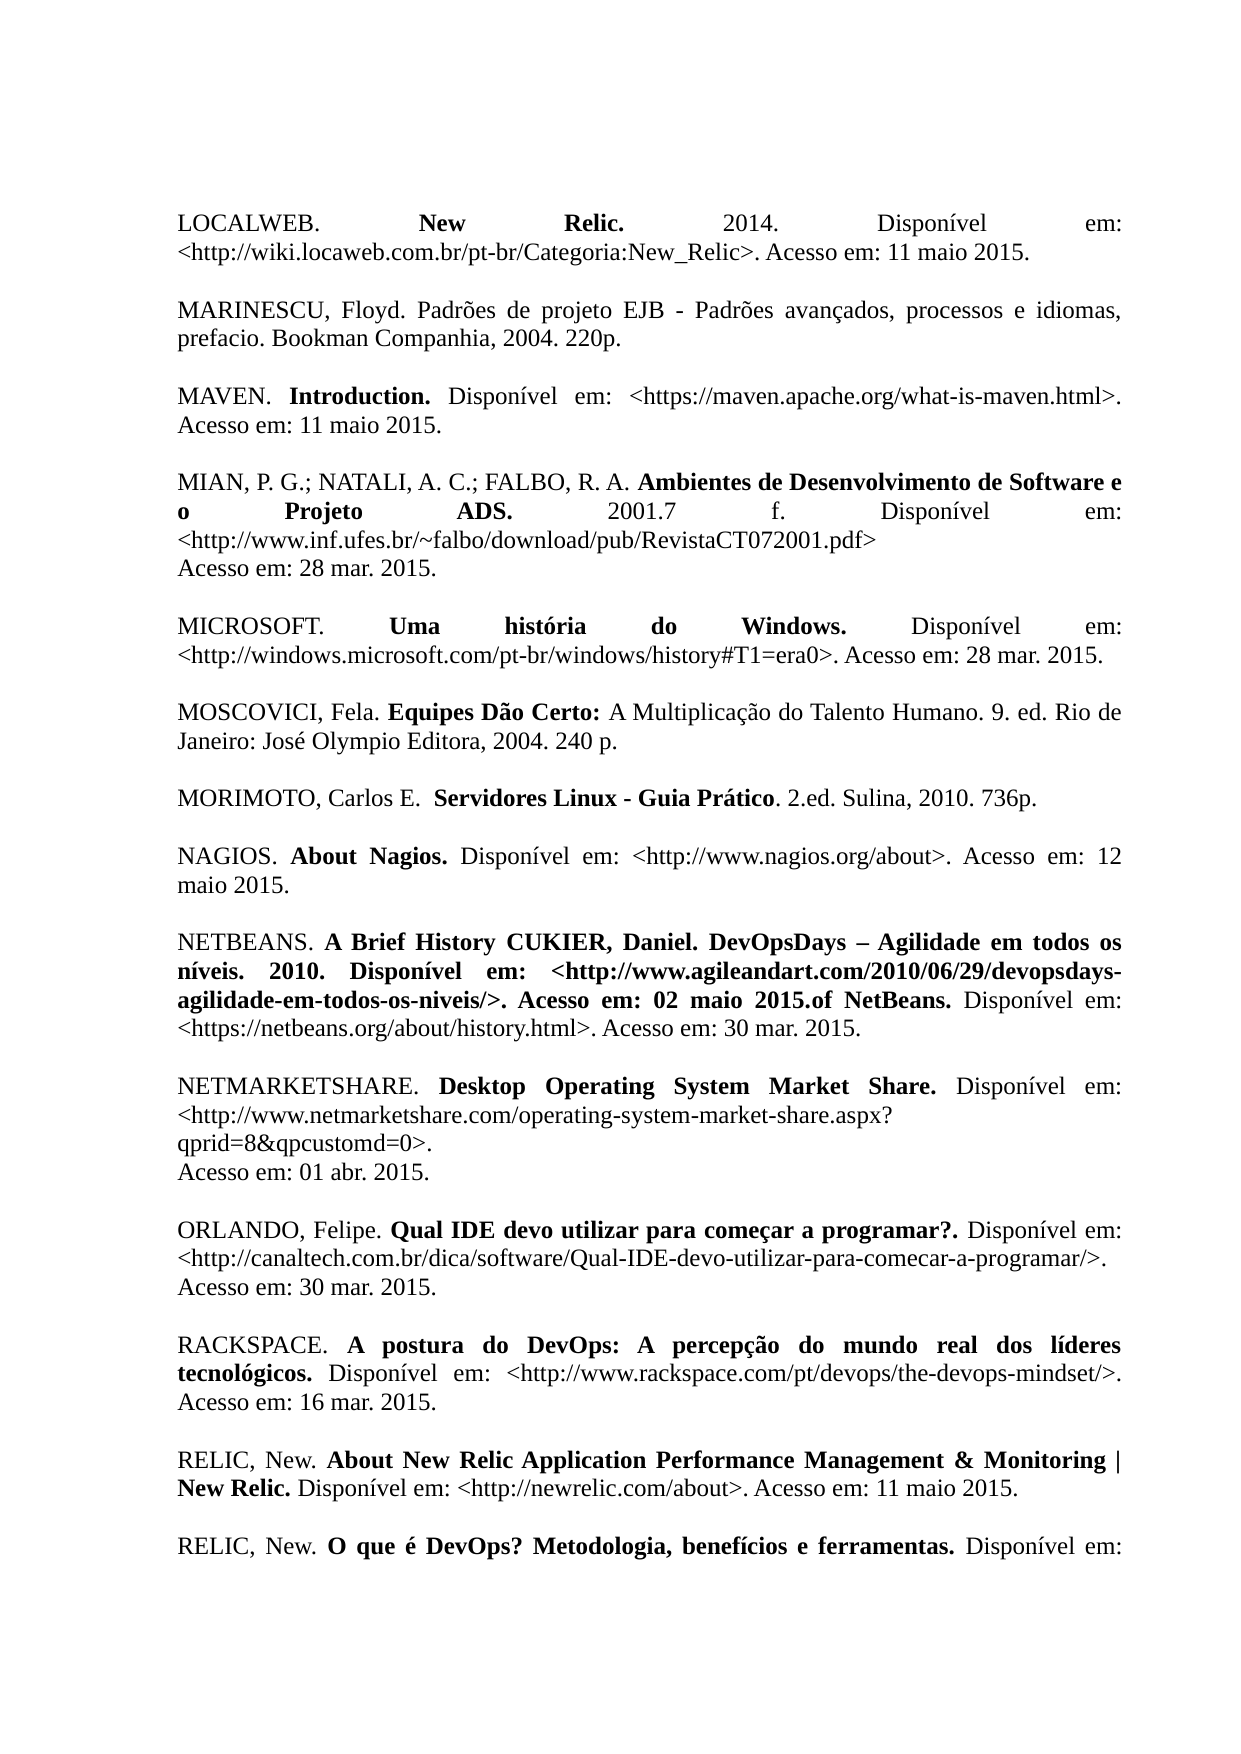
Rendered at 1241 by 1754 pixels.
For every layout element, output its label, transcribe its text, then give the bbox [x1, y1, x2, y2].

text MAVEN. Introduction. Disponível em: <https://maven.apache.org/what-is-maven.html>. Acesso em: 11 maio 2015. [177, 381, 1122, 438]
text Acesso em: 01 abr. 2015. [177, 1157, 1122, 1186]
text NAGIOS. About Nagios. Disponível em: <http://www.nagios.org/about>. Acesso em: 12 maio 2015. [177, 841, 1122, 898]
text Acesso em: 28 mar. 2015. [177, 553, 1122, 582]
text RELIC, New. About New Relic Application Performance Management & Monitoring | New Relic. Disponível em: <http://newrelic.com/about>. Acesso em: 11 maio 2015. [177, 1445, 1122, 1502]
text RACKSPACE. A postura do DevOps: A percepção do mundo real dos líderes tecnológicos. Disponível em: <http://www.rackspace.com/pt/devops/the-devops-mindset/>. Acesso em: 16 mar. 2015. [177, 1330, 1122, 1416]
text MIAN, P. G.; NATALI, A. C.; FALBO, R. A. Ambientes de Desenvolvimento de Software e o Projeto ADS. 2001.7 f. Disponível em: <http://www.inf.ufes.br/~falbo/download/pub/RevistaCT072001.pdf> [177, 467, 1122, 553]
text MARINESCU, Floyd. Padrões de projeto EJB - Padrões avançados, processos e idiomas, prefacio. Bookman Companhia, 2004. 220p. [177, 295, 1122, 352]
text ORLANDO, Felipe. Qual IDE devo utilizar para começar a programar?. Disponível em: <http://canaltech.com.br/dica/software/Qual-IDE-devo-utilizar-para-comecar-a-programar/>. Acesso em: 30 mar. 2015. [177, 1215, 1122, 1301]
text NETMARKETSHARE. Desktop Operating System Market Share. Disponível em: <http://www.netmarketshare.com/operating-system-market-share.aspx?qprid=8&qpcustomd=0>. [177, 1071, 1122, 1157]
text MICROSOFT. Uma história do Windows. Disponível em: <http://windows.microsoft.com/pt-br/windows/history#T1=era0>. Acesso em: 28 mar. 2015. [177, 611, 1122, 668]
text LOCALWEB. New Relic. 2014. Disponível em: <http://wiki.locaweb.com.br/pt-br/Categoria:New_Relic>. Acesso em: 11 maio 2015. [177, 208, 1122, 266]
text MOSCOVICI, Fela. Equipes Dão Certo: A Multiplicação do Talento Humano. 9. ed. Rio de Janeiro: José Olympio Editora, 2004. 240 p. [177, 697, 1122, 755]
text NETBEANS. A Brief History CUKIER, Daniel. DevOpsDays – Agilidade em todos os níveis. 2010. Disponível em: <http://www.agileandart.com/2010/06/29/devopsdays-agilidade-em-todos-os-niveis/>. Acesso em: 02 maio 2015.of NetBeans. Disponível em: <https://netbeans.org/about/history.html>. Acesso em: 30 mar. 2015. [177, 927, 1122, 1042]
text RELIC, New. O que é DevOps? Metodologia, benefícios e ferramentas. Disponível em: [177, 1531, 1122, 1560]
text MORIMOTO, Carlos E. Servidores Linux - Guia Prático. 2.ed. Sulina, 2010. 736p. [177, 783, 1122, 812]
